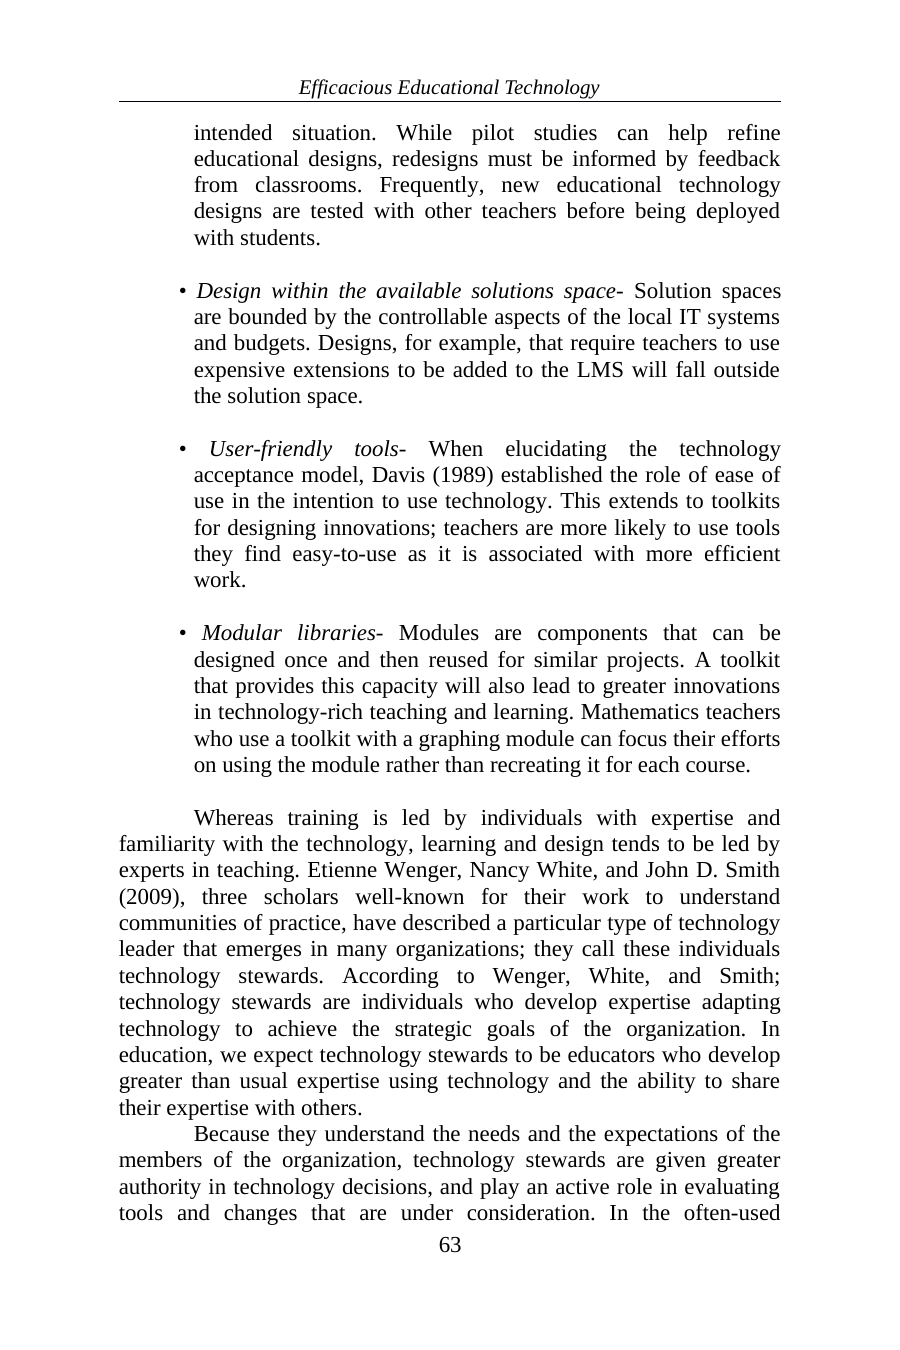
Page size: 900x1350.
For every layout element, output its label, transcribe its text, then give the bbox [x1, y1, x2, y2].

text • User-friendly tools- When elucidating the technology acceptance model, Davis (1989) established the role of ease of use in the intention to use technology. This extends to toolkits for designing innovations; teachers are more likely to use tools they find easy-to-use as it is associated with more efficient work. [178, 435, 781, 593]
text Whereas training is led by individuals with expertise and familiarity with the technology, learning and design tends to be led by experts in teaching. Etienne Wenger, Nancy White, and John D. Smith (2009), three scholars well-known for their work to understand communities of practice, have described a particular type of technology leader that emerges in many organizations; they call these individuals technology stewards. According to Wenger, White, and Smith; technology stewards are individuals who develop expertise adapting technology to achieve the strategic goals of the organization. In education, we expect technology stewards to be educators who develop greater than usual expertise using technology and the ability to share their expertise with others. [118, 804, 781, 1120]
text intended situation. While pilot studies can help refine educational designs, redesigns must be informed by feedback from classrooms. Frequently, new educational technology designs are tested with other teachers before being deployed with students. [178, 118, 781, 250]
text • Design within the available solutions space- Solution spaces are bounded by the controllable aspects of the local IT systems and budgets. Designs, for example, that require teachers to use expensive extensions to be added to the LMS will fall outside the solution space. [178, 277, 781, 408]
text Because they understand the needs and the expectations of the members of the organization, technology stewards are given greater authority in technology decisions, and play an active role in evaluating tools and changes that are under consideration. In the often-used [118, 1120, 781, 1225]
text • Modular libraries- Modules are components that can be designed once and then reused for similar projects. A toolkit that provides this capacity will also lead to greater innovations in technology-rich teaching and learning. Mathematics teachers who use a toolkit with a graphing module can focus their efforts on using the module rather than recreating it for each course. [178, 619, 781, 777]
